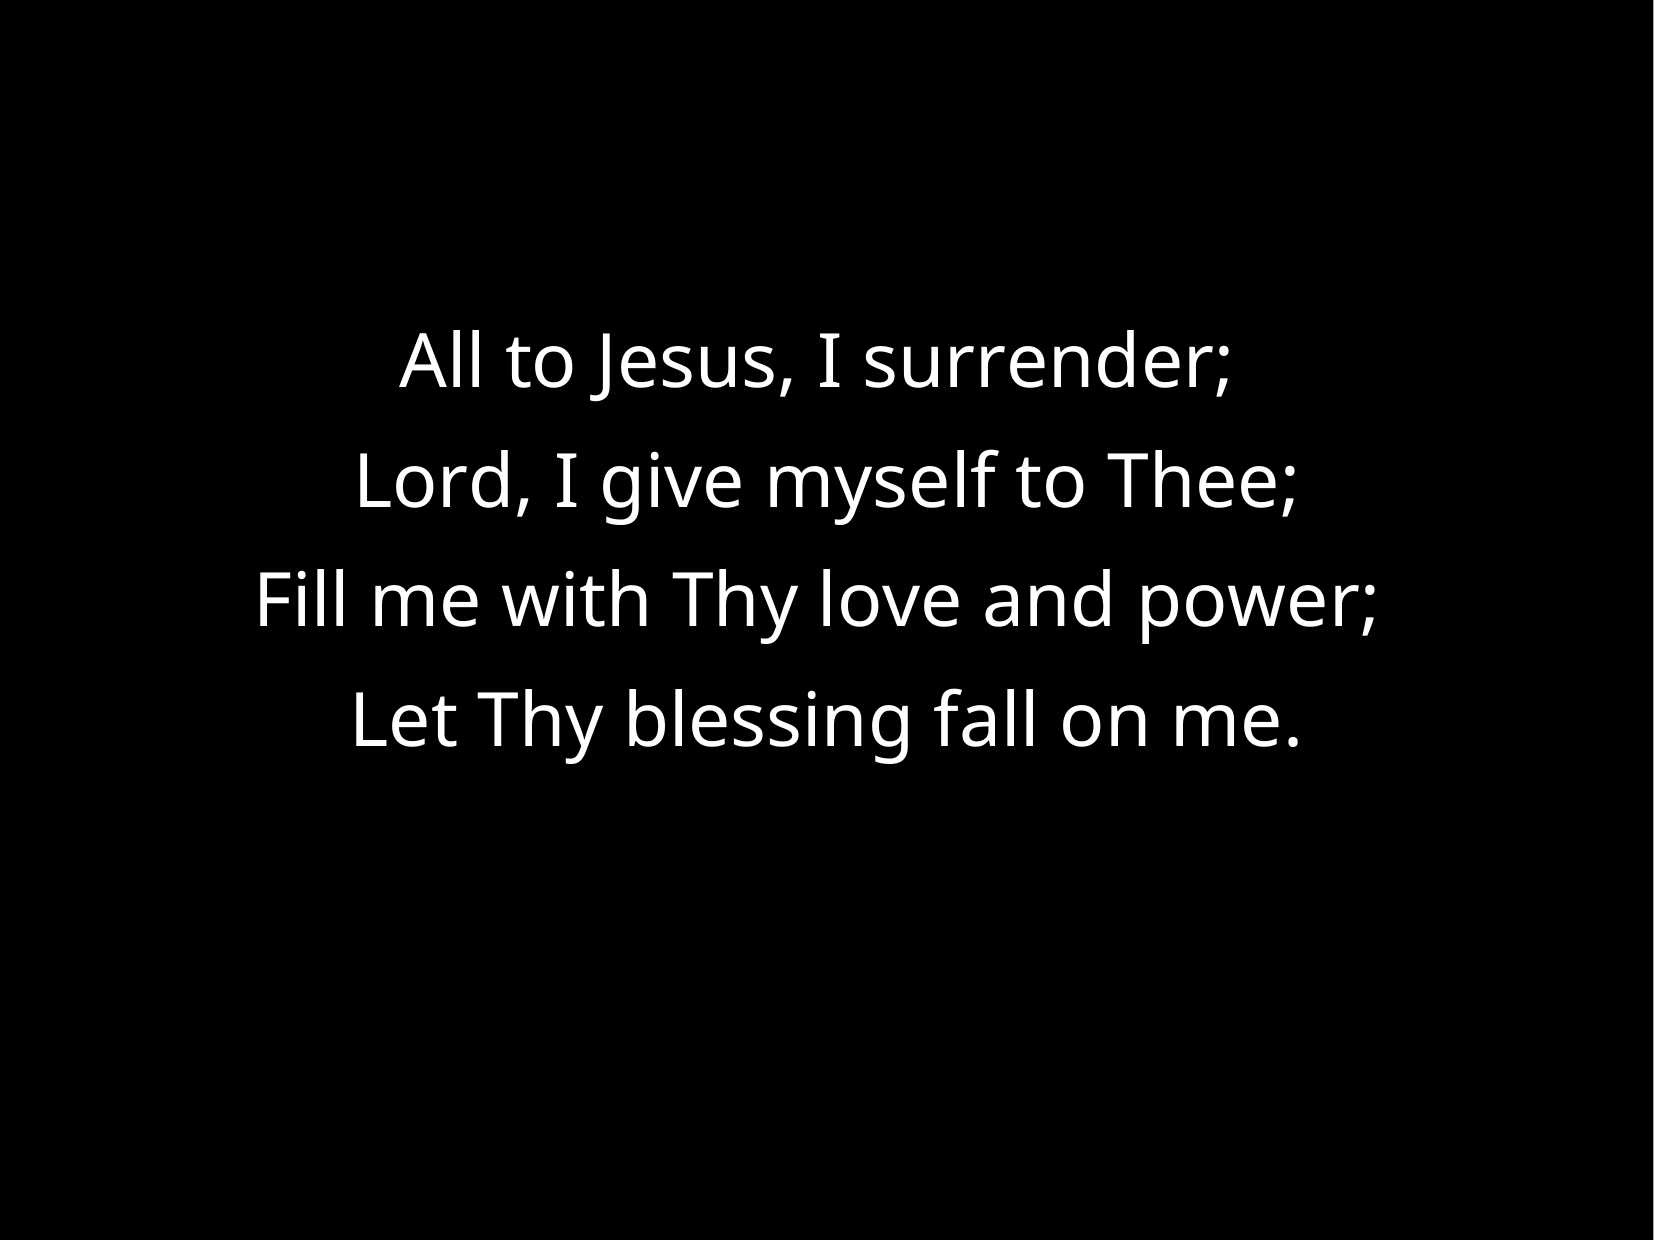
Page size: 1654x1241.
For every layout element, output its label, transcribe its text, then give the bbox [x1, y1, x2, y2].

list All to Jesus, I surrender; Lord, I give myself to Thee; Fill me with Thy love and power; Let Thy blessing fall on me. [0, 307, 1654, 1229]
